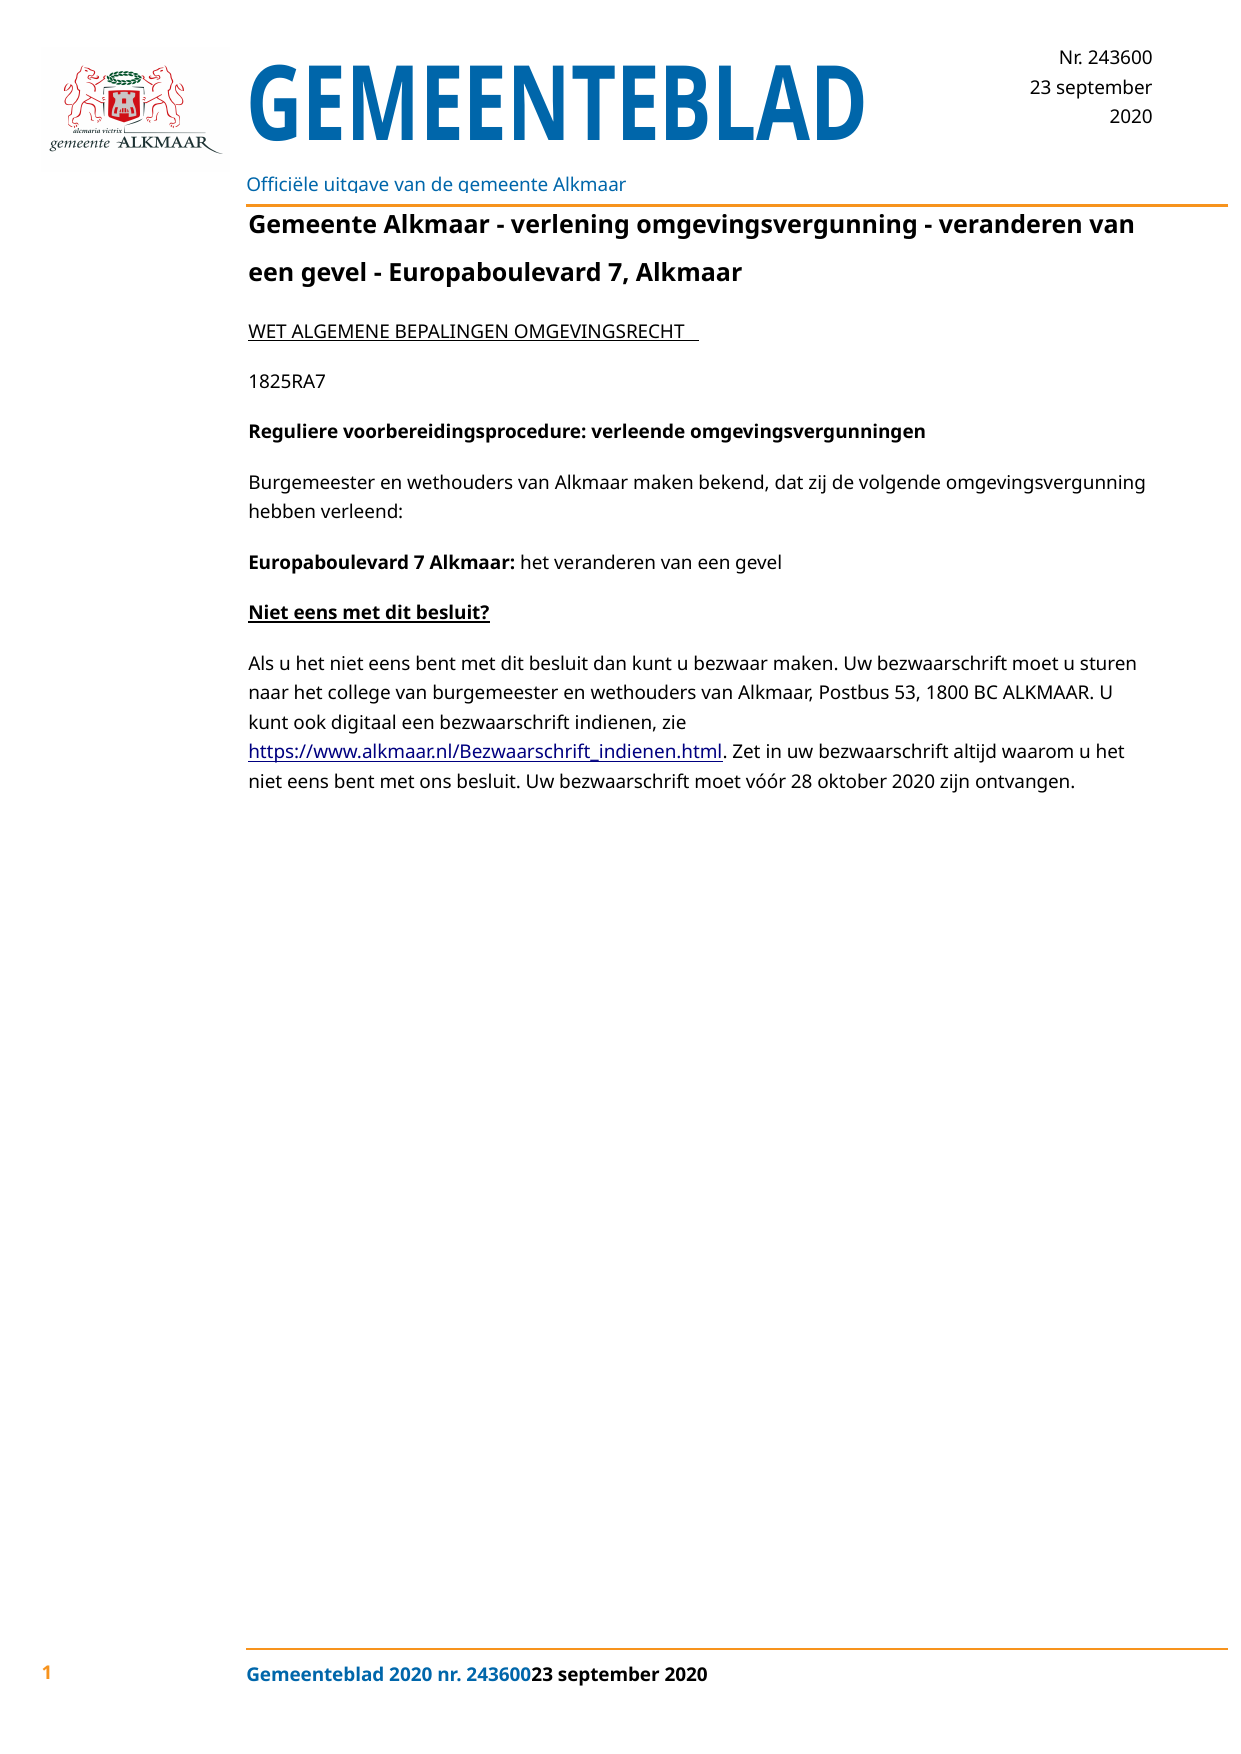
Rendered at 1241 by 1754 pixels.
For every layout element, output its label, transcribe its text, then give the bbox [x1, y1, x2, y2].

text 1825RA7 [248, 368, 1152, 394]
text Europaboulevard 7 Alkmaar: het veranderen van een gevel [248, 549, 1152, 575]
text WET ALGEMENE BEPALINGEN OMGEVINGSRECHT [248, 318, 1152, 344]
text Burgemeester en wethouders van Alkmaar maken bekend, dat zij de volgende omgevingsvergunning hebben verleend: [248, 469, 1152, 524]
text Reguliere voorbereidingsprocedure: verleende omgevingsvergunningen [248, 419, 1152, 444]
picture [41, 47, 231, 172]
text Niet eens met dit besluit? [248, 599, 1152, 625]
text Als u het niet eens bent met dit besluit dan kunt u bezwaar maken. Uw bezwaarschrift moet u sturen naar het college van burgemeester en wethouders van Alkmaar, Postbus 53, 1800 BC ALKMAAR. U kunt ook digitaal een bezwaarschrift indienen, zie https://www.alkmaar.nl/Bezwaarschrift_indienen.html. Zet in uw bezwaarschrift altijd waarom u het niet eens bent met ons besluit. Uw bezwaarschrift moet vóór 28 oktober 2020 zijn ontvangen. [248, 650, 1152, 794]
text Gemeente Alkmaar - verlening omgevingsvergunning - veranderen van een gevel - Europaboulevard 7, Alkmaar [248, 207, 1152, 288]
